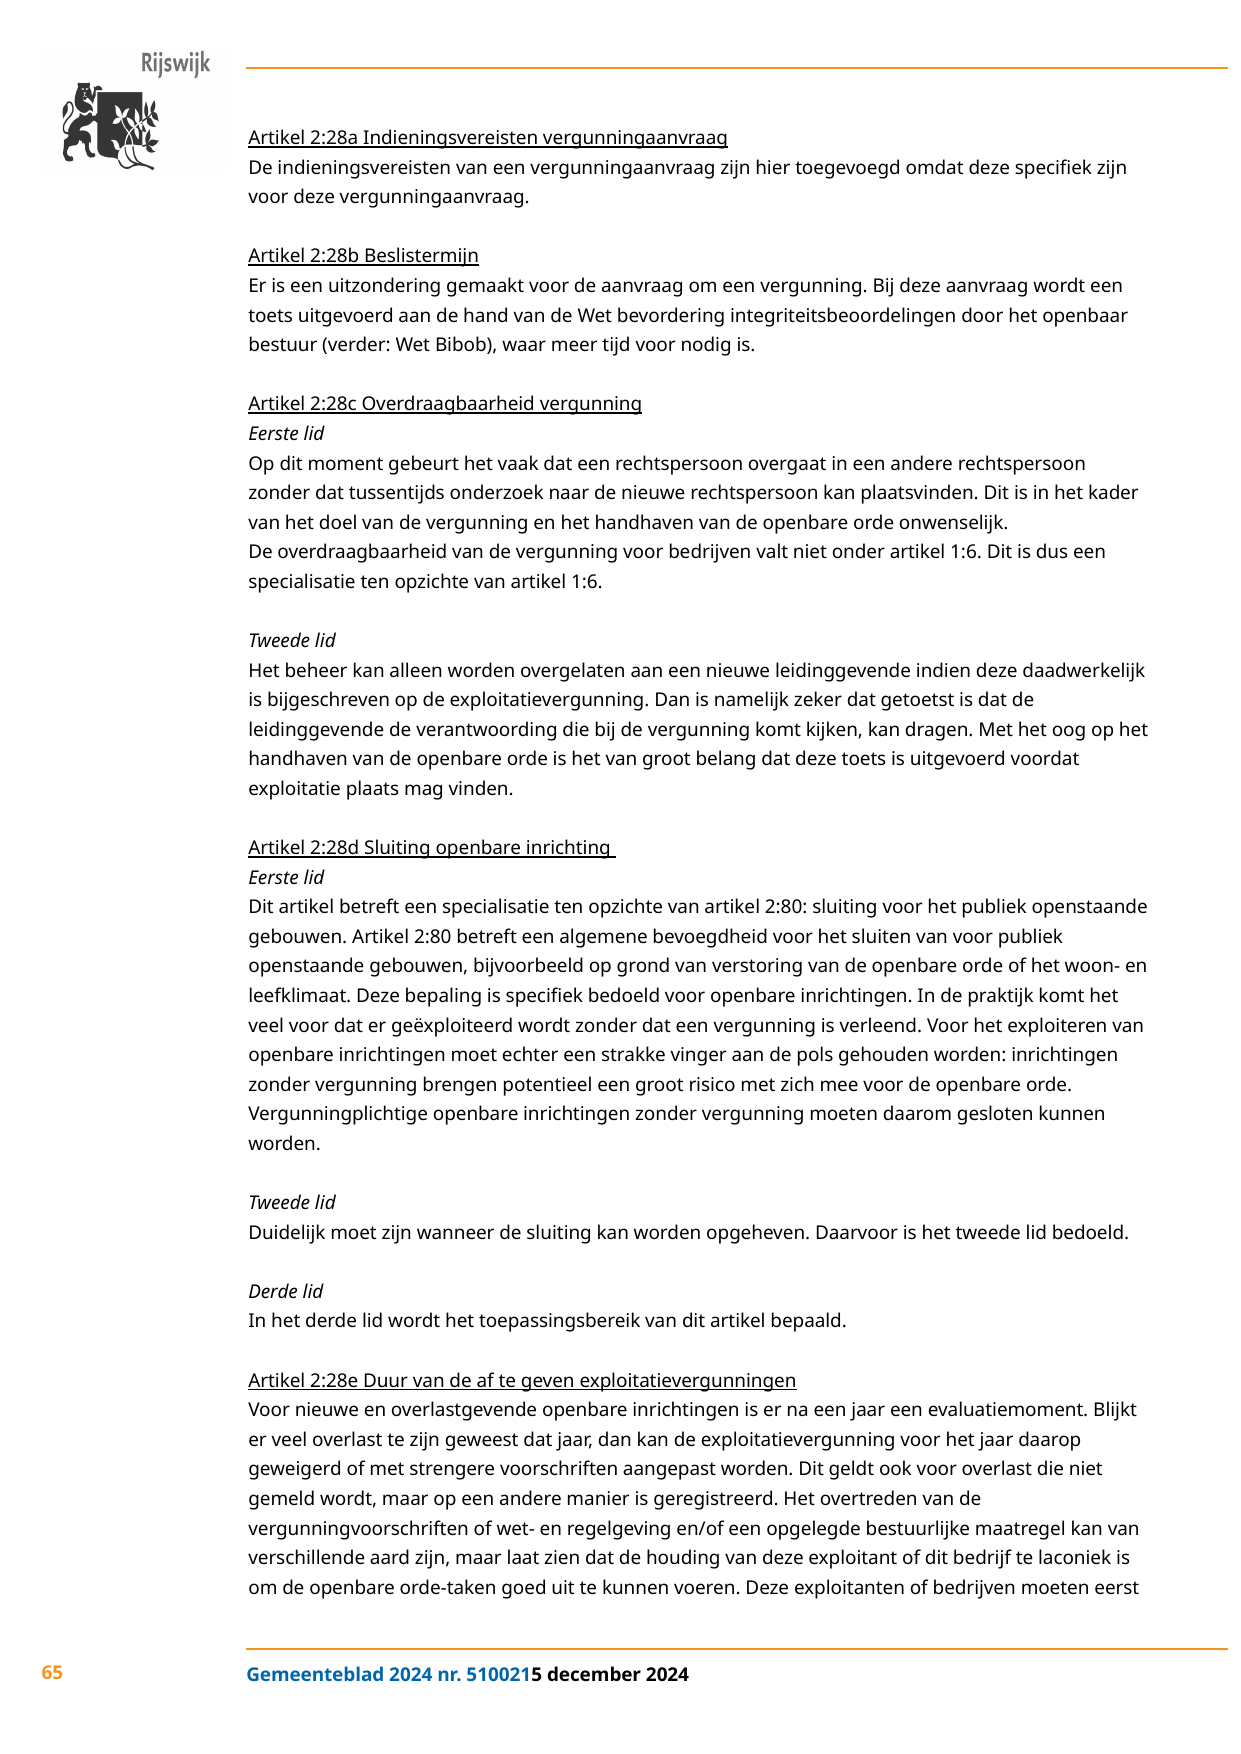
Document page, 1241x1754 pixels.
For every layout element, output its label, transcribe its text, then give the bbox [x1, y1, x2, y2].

text Op dit moment gebeurt het vaak dat een rechtspersoon overgaat in een andere rechtspersoon zonder dat tussentijds onderzoek naar de nieuwe rechtspersoon kan plaatsvinden. Dit is in het kader van het doel van de vergunning en het handhaven van de openbare orde onwenselijk. [248, 450, 1152, 535]
text Duidelijk moet zijn wanneer de sluiting kan worden opgeheven. Daarvoor is het tweede lid bedoeld. [248, 1219, 1152, 1245]
text In het derde lid wordt het toepassingsbereik van dit artikel bepaald. [248, 1308, 1152, 1333]
text De overdraagbaarheid van de vergunning voor bedrijven valt niet onder artikel 1:6. Dit is dus een specialisatie ten opzichte van artikel 1:6. [248, 538, 1152, 594]
text Tweede lid [248, 627, 1152, 653]
text De indieningsvereisten van een vergunningaanvraag zijn hier toegevoegd omdat deze specifiek zijn voor deze vergunningaanvraag. [248, 154, 1152, 209]
picture [41, 47, 231, 172]
text Derde lid [248, 1278, 1152, 1304]
text Tweede lid [248, 1189, 1152, 1215]
text Artikel 2:28a Indieningsvereisten vergunningaanvraag [248, 124, 1152, 150]
text Artikel 2:28d Sluiting openbare inrichting [248, 834, 1152, 860]
text Artikel 2:28c Overdraagbaarheid vergunning [248, 391, 1152, 416]
text Eerste lid [248, 420, 1152, 446]
text Dit artikel betreft een specialisatie ten opzichte van artikel 2:80: sluiting voor het publiek openstaande gebouwen. Artikel 2:80 betreft een algemene bevoegdheid voor het sluiten van voor publiek openstaande gebouwen, bijvoorbeeld op grond van verstoring van de openbare orde of het woon- en leefklimaat. Deze bepaling is specifiek bedoeld voor openbare inrichtingen. In de praktijk komt het veel voor dat er geëxploiteerd wordt zonder dat een vergunning is verleend. Voor het exploiteren van openbare inrichtingen moet echter een strakke vinger aan de pols gehouden worden: inrichtingen zonder vergunning brengen potentieel een groot risico met zich mee voor de openbare orde. Vergunningplichtige openbare inrichtingen zonder vergunning moeten daarom gesloten kunnen worden. [248, 893, 1152, 1156]
text Artikel 2:28e Duur van de af te geven exploitatievergunningen [248, 1367, 1152, 1393]
text Het beheer kan alleen worden overgelaten aan een nieuwe leidinggevende indien deze daadwerkelijk is bijgeschreven op de exploitatievergunning. Dan is namelijk zeker dat getoetst is dat de leidinggevende de verantwoording die bij de vergunning komt kijken, kan dragen. Met het oog op het handhaven van de openbare orde is het van groot belang dat deze toets is uitgevoerd voordat exploitatie plaats mag vinden. [248, 657, 1152, 801]
text Er is een uitzondering gemaakt voor de aanvraag om een vergunning. Bij deze aanvraag wordt een toets uitgevoerd aan de hand van de Wet bevordering integriteitsbeoordelingen door het openbaar bestuur (verder: Wet Bibob), waar meer tijd voor nodig is. [248, 272, 1152, 357]
text Artikel 2:28b Beslistermijn [248, 243, 1152, 268]
text Voor nieuwe en overlastgevende openbare inrichtingen is er na een jaar een evaluatiemoment. Blijkt er veel overlast te zijn geweest dat jaar, dan kan de exploitatievergunning voor het jaar daarop geweigerd of met strengere voorschriften aangepast worden. Dit geldt ook voor overlast die niet gemeld wordt, maar op een andere manier is geregistreerd. Het overtreden van de vergunningvoorschriften of wet- en regelgeving en/of een opgelegde bestuurlijke maatregel kan van verschillende aard zijn, maar laat zien dat de houding van deze exploitant of dit bedrijf te laconiek is om de openbare orde-taken goed uit te kunnen voeren. Deze exploitanten of bedrijven moeten eerst [248, 1396, 1152, 1600]
text Eerste lid [248, 864, 1152, 890]
